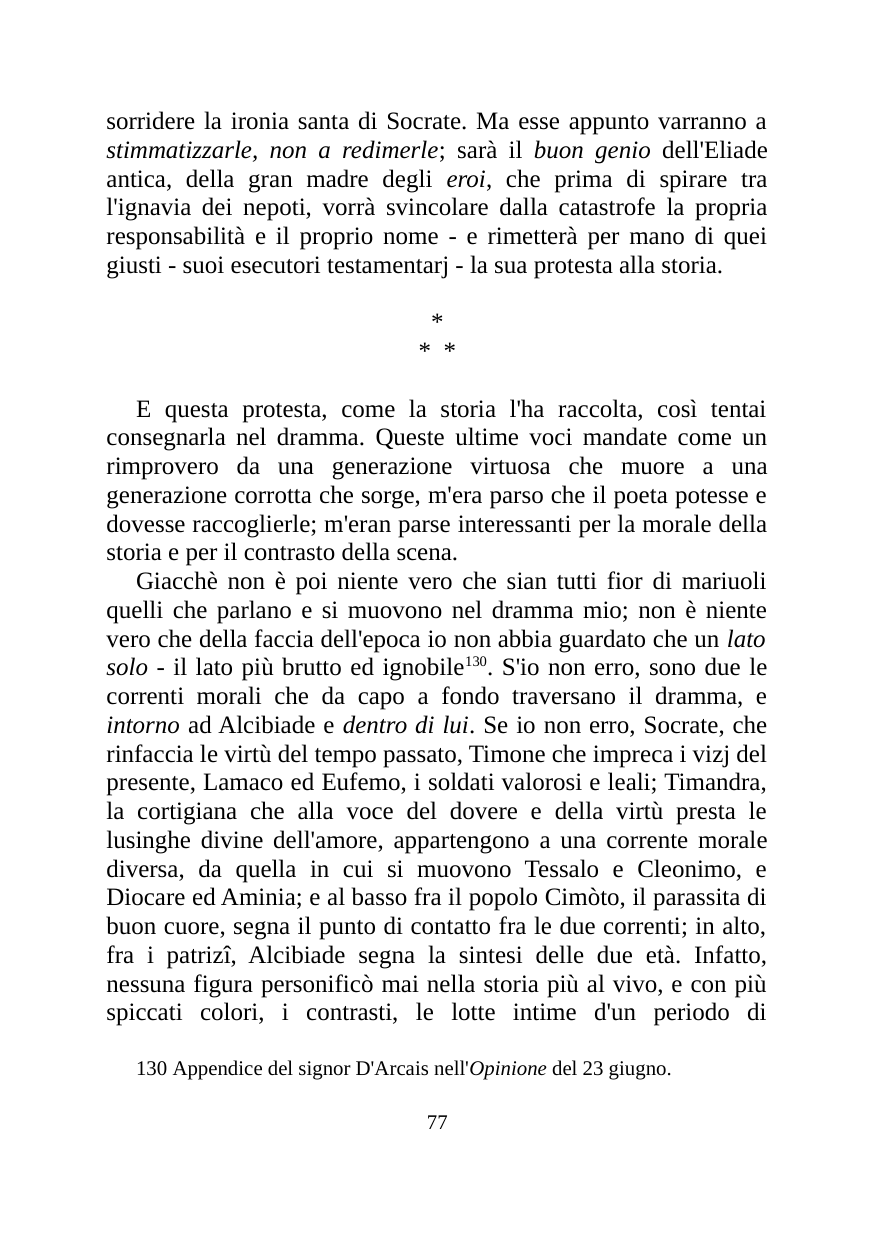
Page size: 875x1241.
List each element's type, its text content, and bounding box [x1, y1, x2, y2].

text Giacchè non è poi niente vero che sian tutti fior di mariuoli quelli che parlano e si muovono nel dramma mio; non è niente vero che della faccia dell'epoca io non abbia guardato che un lato solo - il lato più brutto ed ignobile. S'io non erro, sono due le correnti morali che da capo a fondo traversano il dramma, e intorno ad Alcibiade e dentro di lui. Se io non erro, Socrate, che rinfaccia le virtù del tempo passato, Timone che impreca i vizj del presente, Lamaco ed Eufemo, i soldati valorosi e leali; Timandra, la cortigiana che alla voce del dovere e della virtù presta le lusinghe divine dell'amore, appartengono a una corrente morale diversa, da quella in cui si muovono Tessalo e Cleonimo, e Diocare ed Aminia; e al basso fra il popolo Cimòto, il parassita di buon cuore, segna il punto di contatto fra le due correnti; in alto, fra i patrizî, Alcibiade segna la sintesi delle due età. Infatto, nessuna figura personificò mai nella storia più al vivo, e con più spiccati colori, i contrasti, le lotte intime d'un periodo di [106, 566, 768, 1026]
text Appendice del signor D'Arcais nell'Opinione del 23 giugno. [106, 1056, 768, 1080]
text sorridere la ironia santa di Socrate. Ma esse appunto varranno a stimmatizzarle, non a redimerle; sarà il buon genio dell'Eliade antica, della gran madre degli eroi, che prima di spirare tra l'ignavia dei nepoti, vorrà svincolare dalla catastrofe la propria responsabilità e il proprio nome - e rimetterà per mano di quei giusti - suoi esecutori testamentarj - la sua protesta alla storia. [106, 106, 768, 279]
text * [106, 307, 768, 336]
text E questa protesta, come la storia l'ha raccolta, così tentai consegnarla nel dramma. Queste ultime voci mandate come un rimprovero da una generazione virtuosa che muore a una generazione corrotta che sorge, m'era parso che il poeta potesse e dovesse raccoglierle; m'eran parse interessanti per la morale della storia e per il contrasto della scena. [106, 394, 768, 566]
text * * [106, 336, 768, 365]
